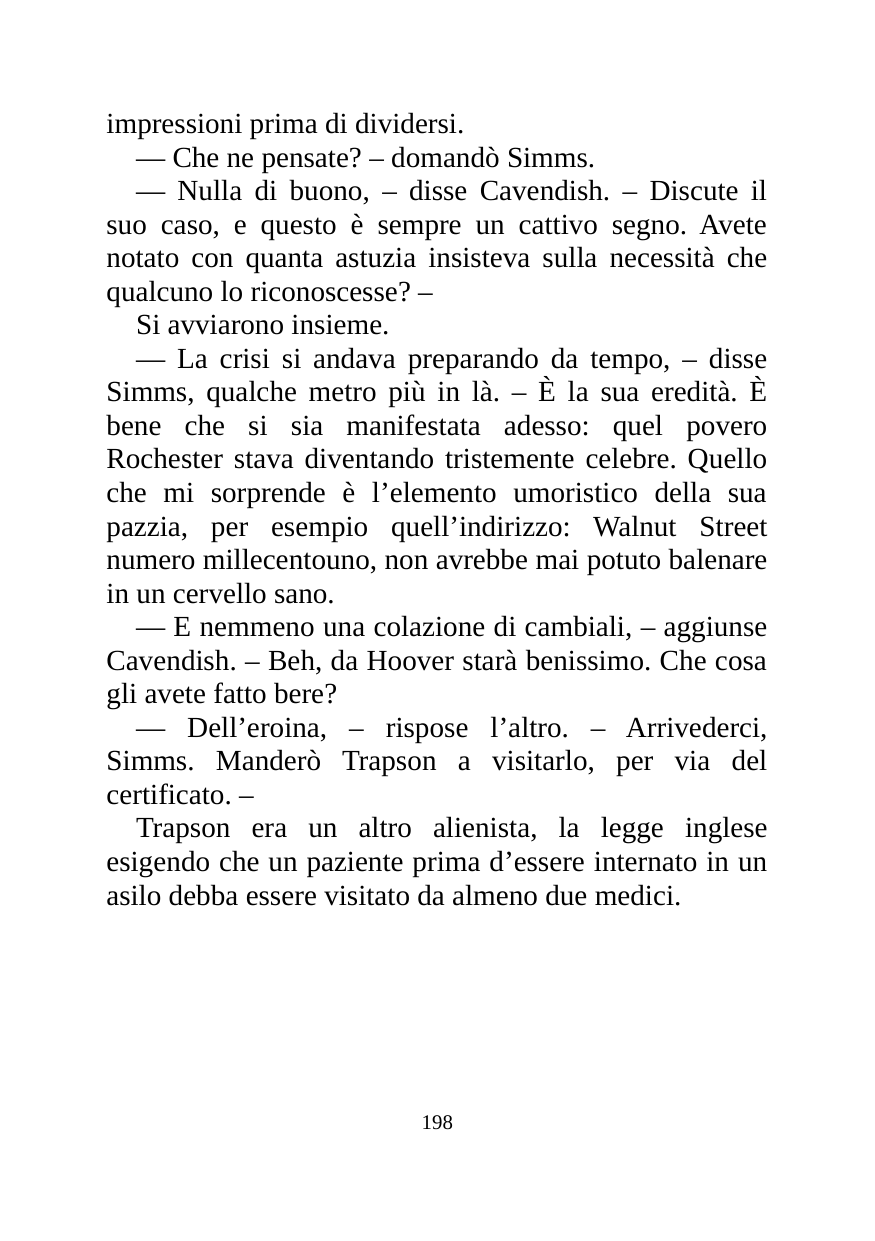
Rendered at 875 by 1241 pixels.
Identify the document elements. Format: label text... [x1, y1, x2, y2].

text — La crisi si andava preparando da tempo, – disse Simms, qualche metro più in là. – È la sua eredità. È bene che si sia manifestata adesso: quel povero Rochester stava diventando tristemente celebre. Quello che mi sorprende è l’elemento umoristico della sua pazzia, per esempio quell’indirizzo: Walnut Street numero millecentouno, non avrebbe mai potuto balenare in un cervello sano. [106, 341, 768, 609]
text — Dell’eroina, – rispose l’altro. – Arrivederci, Simms. Manderò Trapson a visitarlo, per via del certificato. – [106, 710, 768, 811]
text Si avviarono insieme. [106, 307, 768, 341]
text — Che ne pensate? – domandò Simms. [106, 140, 768, 173]
text Trapson era un altro alienista, la legge inglese esigendo che un paziente prima d’essere internato in un asilo debba essere visitato da almeno due medici. [106, 811, 768, 911]
text impressioni prima di dividersi. [106, 106, 768, 140]
text — E nemmeno una colazione di cambiali, – aggiunse Cavendish. – Beh, da Hoover starà benissimo. Che cosa gli avete fatto bere? [106, 609, 768, 710]
text — Nulla di buono, – disse Cavendish. – Discute il suo caso, e questo è sempre un cattivo segno. Avete notato con quanta astuzia insisteva sulla necessità che qualcuno lo riconoscesse? – [106, 173, 768, 307]
